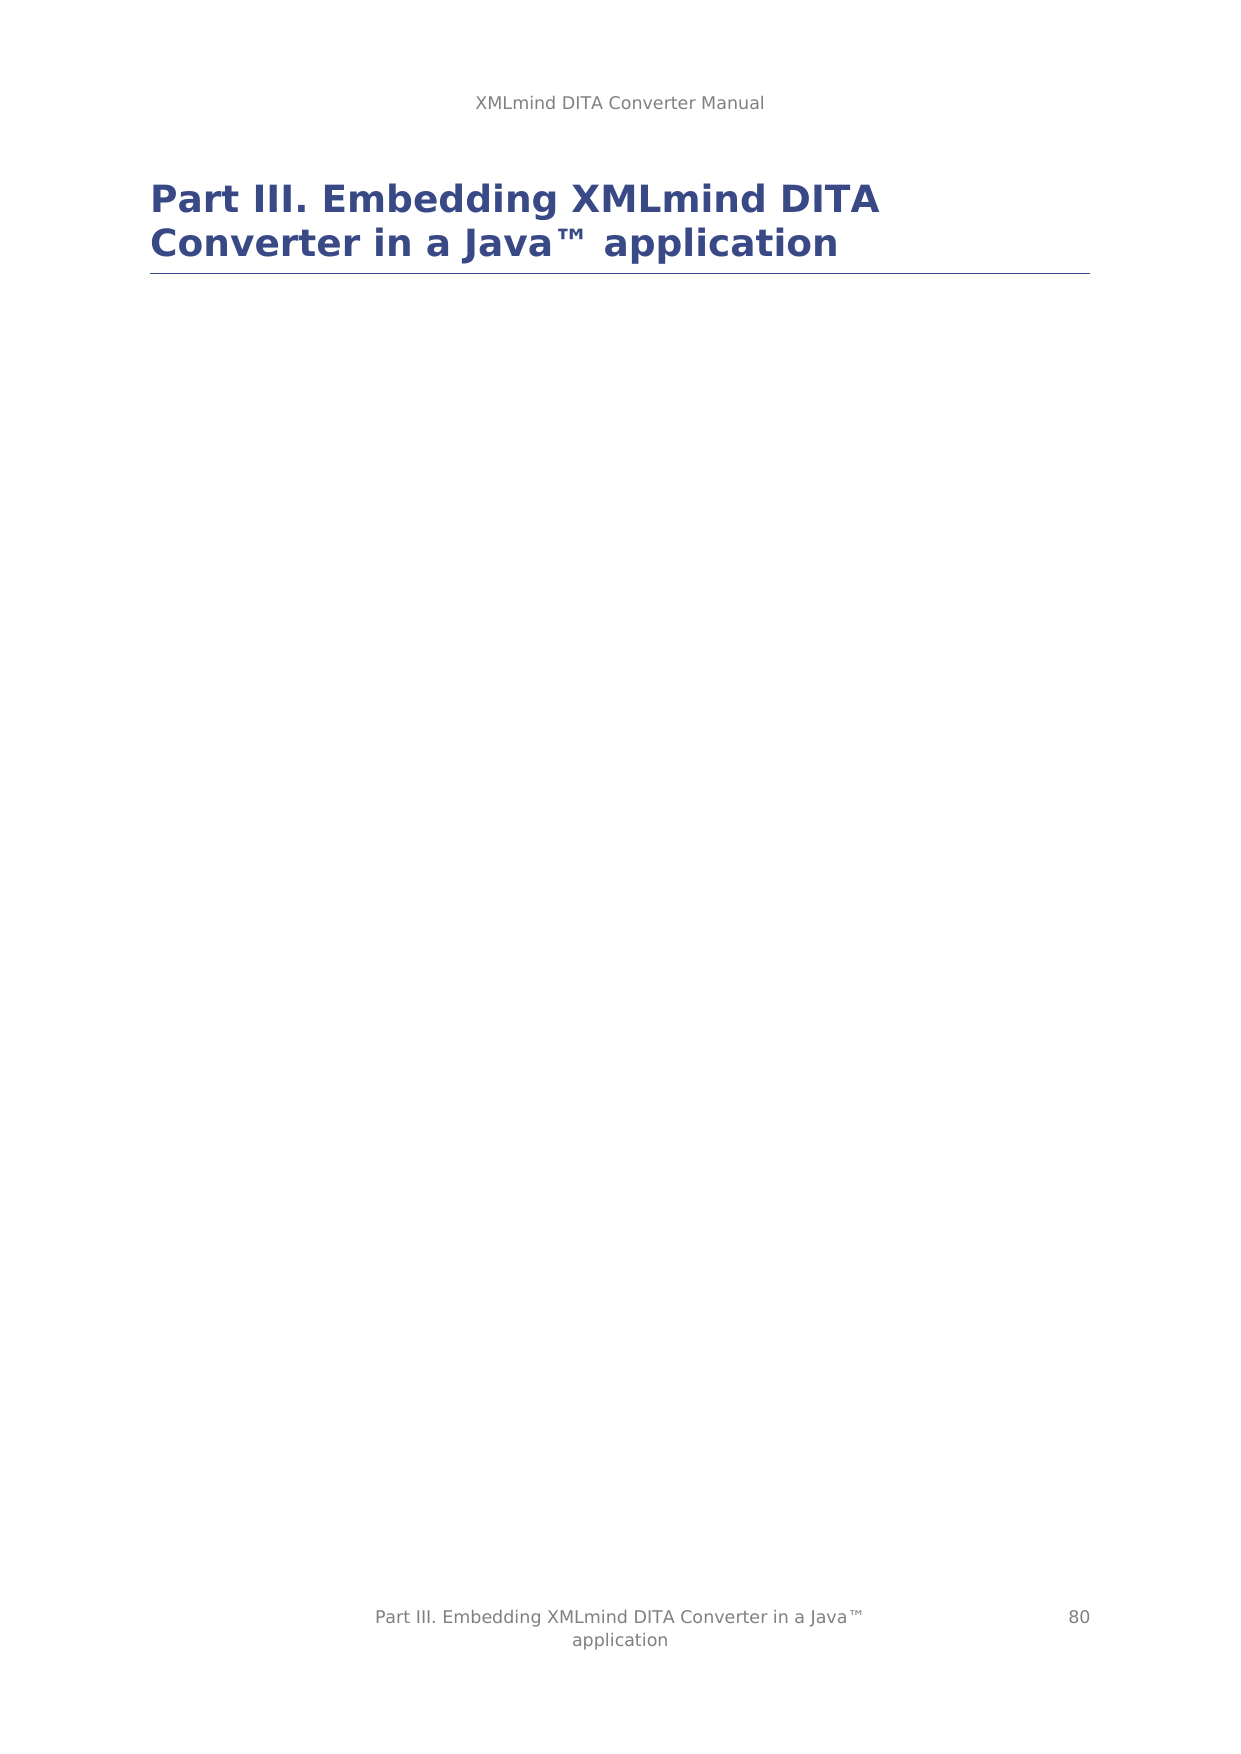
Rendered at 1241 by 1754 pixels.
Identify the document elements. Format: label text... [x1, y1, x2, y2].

subtitle Part III. Embedding XMLmind DITA Converter in a Java™ application [150, 178, 1090, 273]
